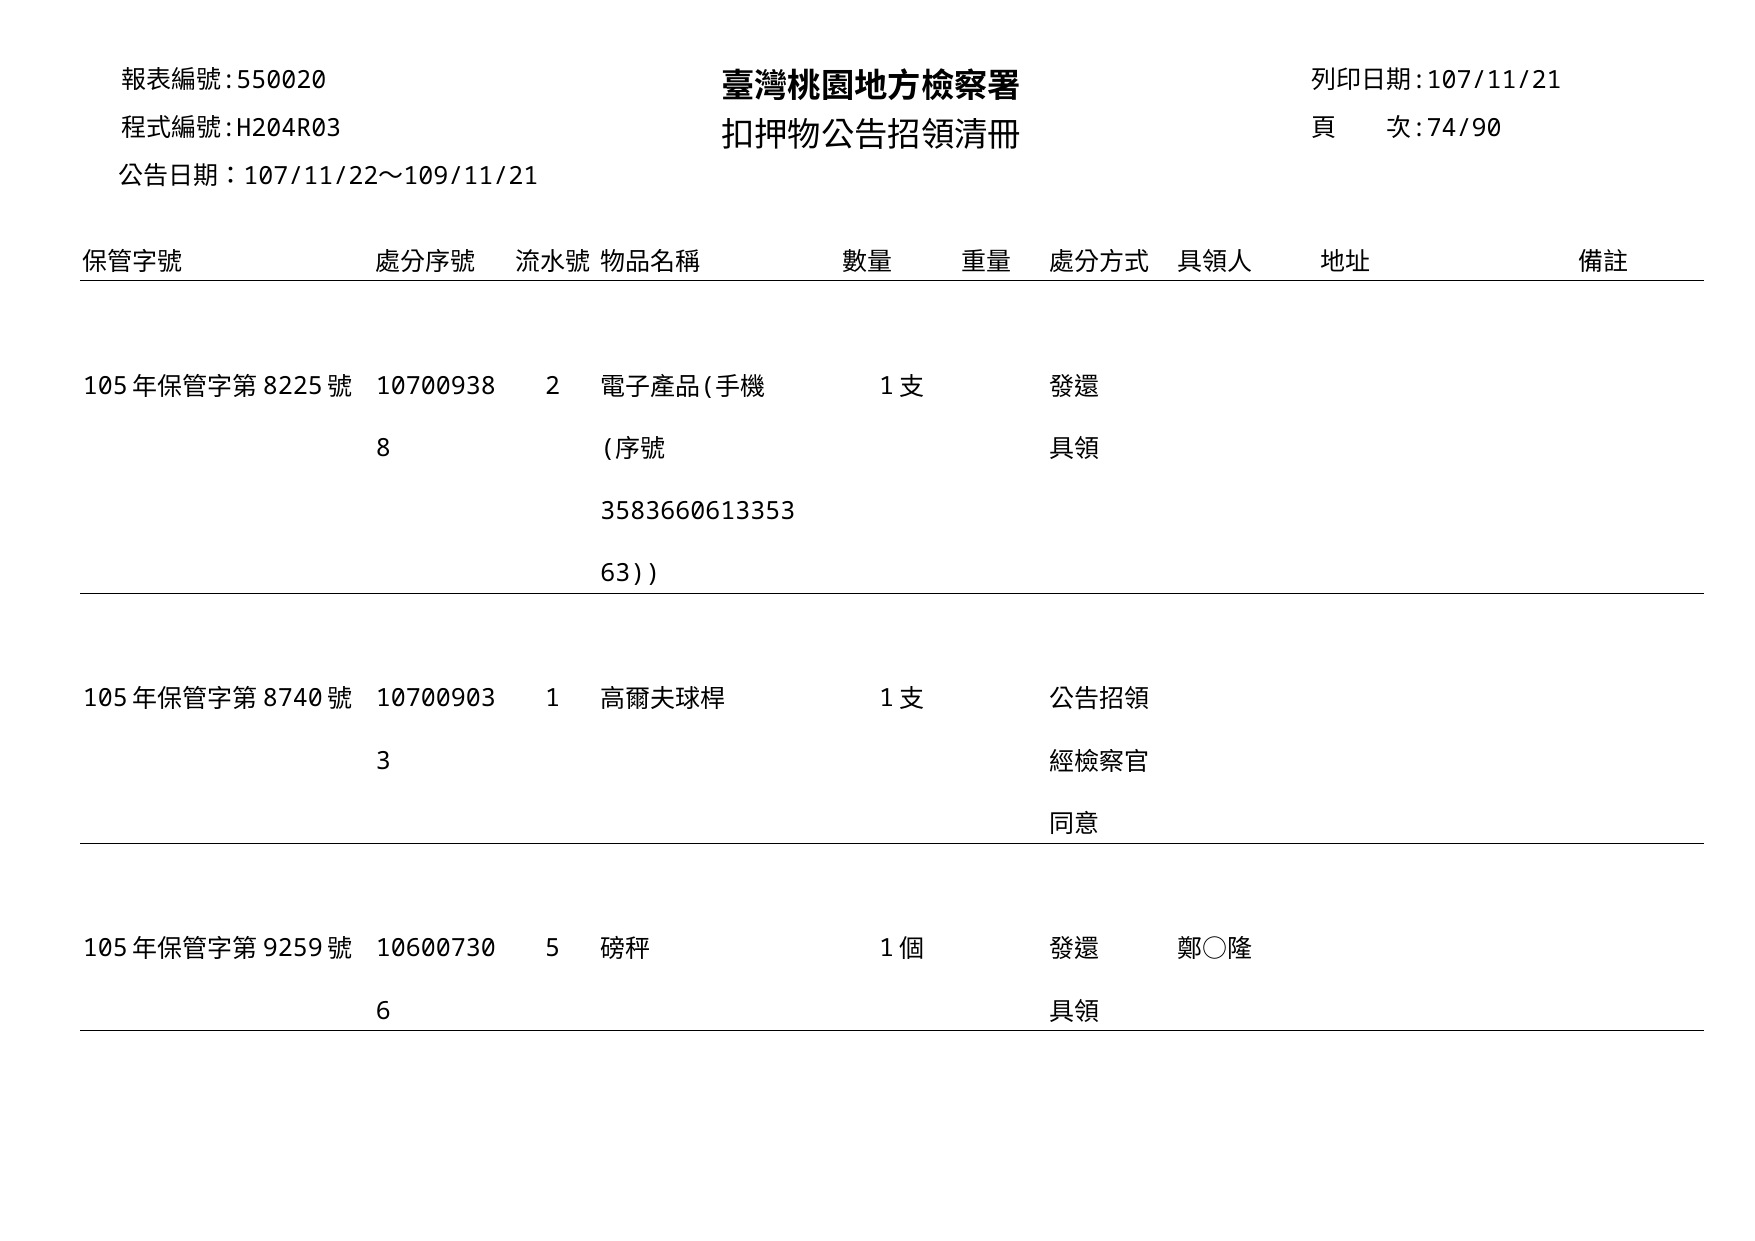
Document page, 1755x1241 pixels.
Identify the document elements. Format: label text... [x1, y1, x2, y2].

table_cell 2 [507, 281, 597, 593]
table_cell 1支 [808, 281, 927, 593]
table_header 備註 [1575, 218, 1704, 280]
table_header 具領人 [1175, 218, 1317, 280]
table_cell [927, 594, 1046, 843]
table_cell [1575, 594, 1704, 843]
table_cell [1175, 281, 1317, 593]
table_cell 107009033 [373, 594, 507, 843]
table_cell [1175, 594, 1317, 843]
table_header 處分方式 [1046, 218, 1175, 280]
table_cell 電子產品(手機(序號358366061335363)) [597, 281, 807, 593]
table_header 重量 [927, 218, 1046, 280]
table_cell [1575, 281, 1704, 593]
table_cell 高爾夫球桿 [597, 594, 807, 843]
table_cell 1個 [808, 844, 927, 1030]
table_cell [1317, 281, 1575, 593]
table_cell 公告招領經檢察官同意 [1046, 594, 1175, 843]
table_cell [1575, 844, 1704, 1030]
table_header 流水號 [507, 218, 597, 280]
table_cell 105年保管字第8740號 [80, 594, 373, 843]
table_cell [1317, 844, 1575, 1030]
table_header 地址 [1317, 218, 1575, 280]
table_cell 107009388 [373, 281, 507, 593]
table_header 物品名稱 [597, 218, 807, 280]
table_cell 鄭○隆 [1175, 844, 1317, 1030]
table_cell [927, 844, 1046, 1030]
table_cell 磅秤 [597, 844, 807, 1030]
table_header 保管字號 [80, 218, 373, 280]
table_cell 5 [507, 844, 597, 1030]
table_cell [927, 281, 1046, 593]
table_cell 1 [507, 594, 597, 843]
table_cell 發還 具領 [1046, 281, 1175, 593]
table_cell 1支 [808, 594, 927, 843]
table_header 處分序號 [373, 218, 507, 280]
table_cell 發還 具領 [1046, 844, 1175, 1030]
table_cell 106007306 [373, 844, 507, 1030]
table_cell 105年保管字第8225號 [80, 281, 373, 593]
table_header 數量 [808, 218, 927, 280]
table_cell 105年保管字第9259號 [80, 844, 373, 1030]
table_cell [1317, 594, 1575, 843]
